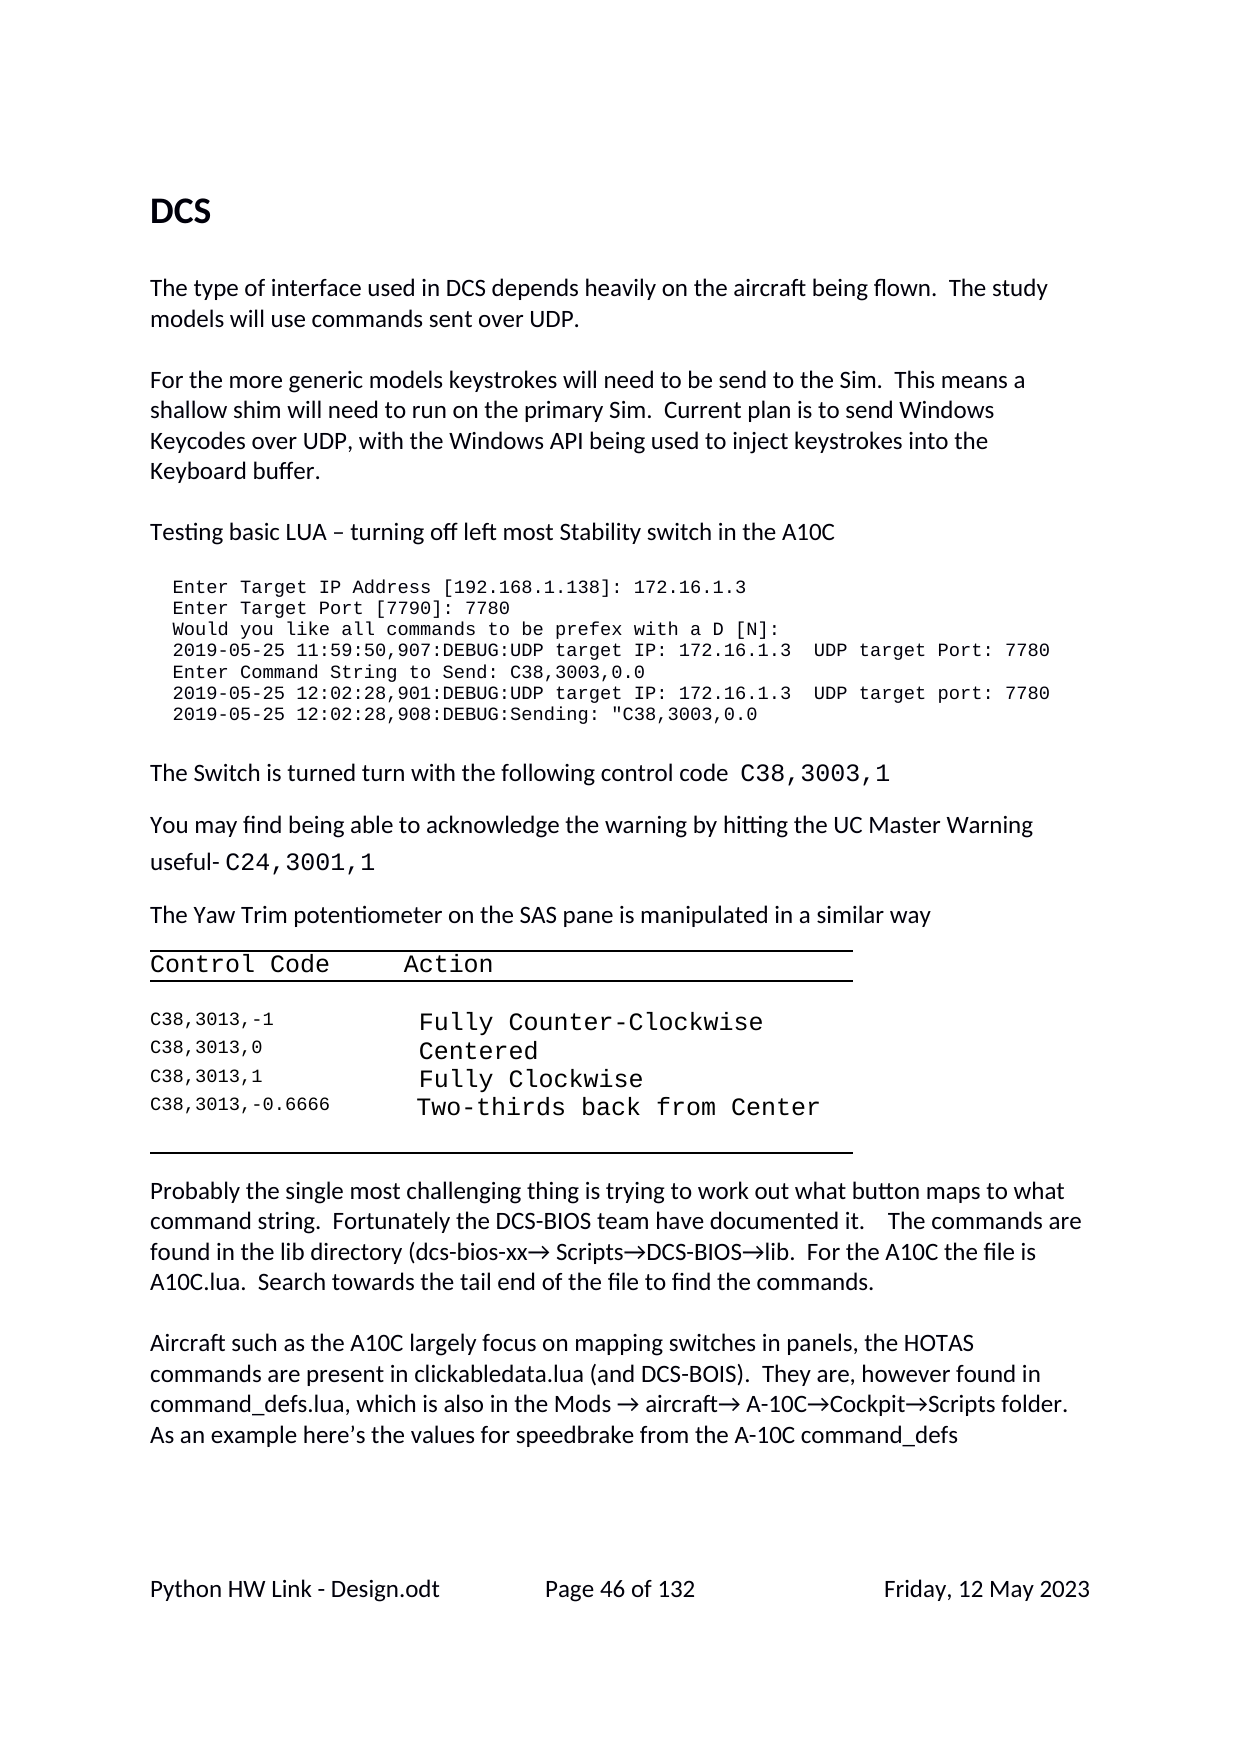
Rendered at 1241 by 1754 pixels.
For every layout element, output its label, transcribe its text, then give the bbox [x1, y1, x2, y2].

text Enter Target IP Address [192.168.1.138]: 172.16.1.3 [150, 577, 1090, 599]
table_cell Fully Counter-Clockwise [404, 1010, 853, 1038]
text 2019-05-25 12:02:28,901:DEBUG:UDP target IP: 172.16.1.3 UDP target port: 7780 [150, 684, 1090, 705]
table_header Control Code [150, 952, 403, 980]
text Probably the single most challenging thing is trying to work out what button maps to what command string. Fortunately the DCS-BIOS team have documented it. The commands are found in the lib directory (dcs-bios-xx→ Scripts→DCS-BIOS→lib. For the A10C the file is A10C.lua. Search towards the tail end of the file to find the commands. [150, 1175, 1090, 1297]
subtitle DCS [150, 187, 1090, 233]
table_cell [404, 1123, 853, 1152]
text 2019-05-25 11:59:50,907:DEBUG:UDP target IP: 172.16.1.3 UDP target Port: 7780 [150, 641, 1090, 662]
table_cell C38,3013,-0.6666 [150, 1095, 403, 1123]
text Testing basic LUA – turning off left most Stability switch in the A10C [150, 516, 1090, 547]
table_cell [404, 982, 853, 1010]
table_cell [150, 982, 403, 1010]
text The Yaw Trim potentiometer on the SAS pane is manipulated in a similar way [150, 899, 1090, 929]
text 2019-05-25 12:02:28,908:DEBUG:Sending: "C38,3003,0.0 [150, 705, 1090, 726]
text The type of interface used in DCS depends heavily on the aircraft being flown. The study models will use commands sent over UDP. [150, 272, 1090, 333]
table_cell Two-thirds back from Center [404, 1095, 853, 1123]
text The Switch is turned turn with the following control code C38,3003,1 [150, 757, 1090, 788]
table_cell Fully Clockwise [404, 1067, 853, 1095]
table_cell Centered [404, 1038, 853, 1067]
table_header Action [404, 952, 853, 980]
text For the more generic models keystrokes will need to be send to the Sim. This means a shallow shim will need to run on the primary Sim. Current plan is to send Windows Keycodes over UDP, with the Windows API being used to inject keystrokes into the Keyboard buffer. [150, 364, 1090, 486]
text Would you like all commands to be prefex with a D [N]: [150, 620, 1090, 641]
text Enter Target Port [7790]: 7780 [150, 599, 1090, 620]
table_cell C38,3013,0 [150, 1038, 403, 1067]
table_cell C38,3013,-1 [150, 1010, 403, 1038]
table_cell [150, 1123, 403, 1152]
text You may find being able to acknowledge the warning by hitting the UC Master Warning useful- C24,3001,1 [150, 810, 1090, 878]
text Aircraft such as the A10C largely focus on mapping switches in panels, the HOTAS commands are present in clickabledata.lua (and DCS-BOIS). They are, however found in command_defs.lua, which is also in the Mods → aircraft→ A-10C→Cockpit→Scripts folder. As an example here’s the values for speedbrake from the A-10C command_defs [150, 1327, 1090, 1449]
text Enter Command String to Send: C38,3003,0.0 [150, 662, 1090, 684]
table_cell C38,3013,1 [150, 1067, 403, 1095]
